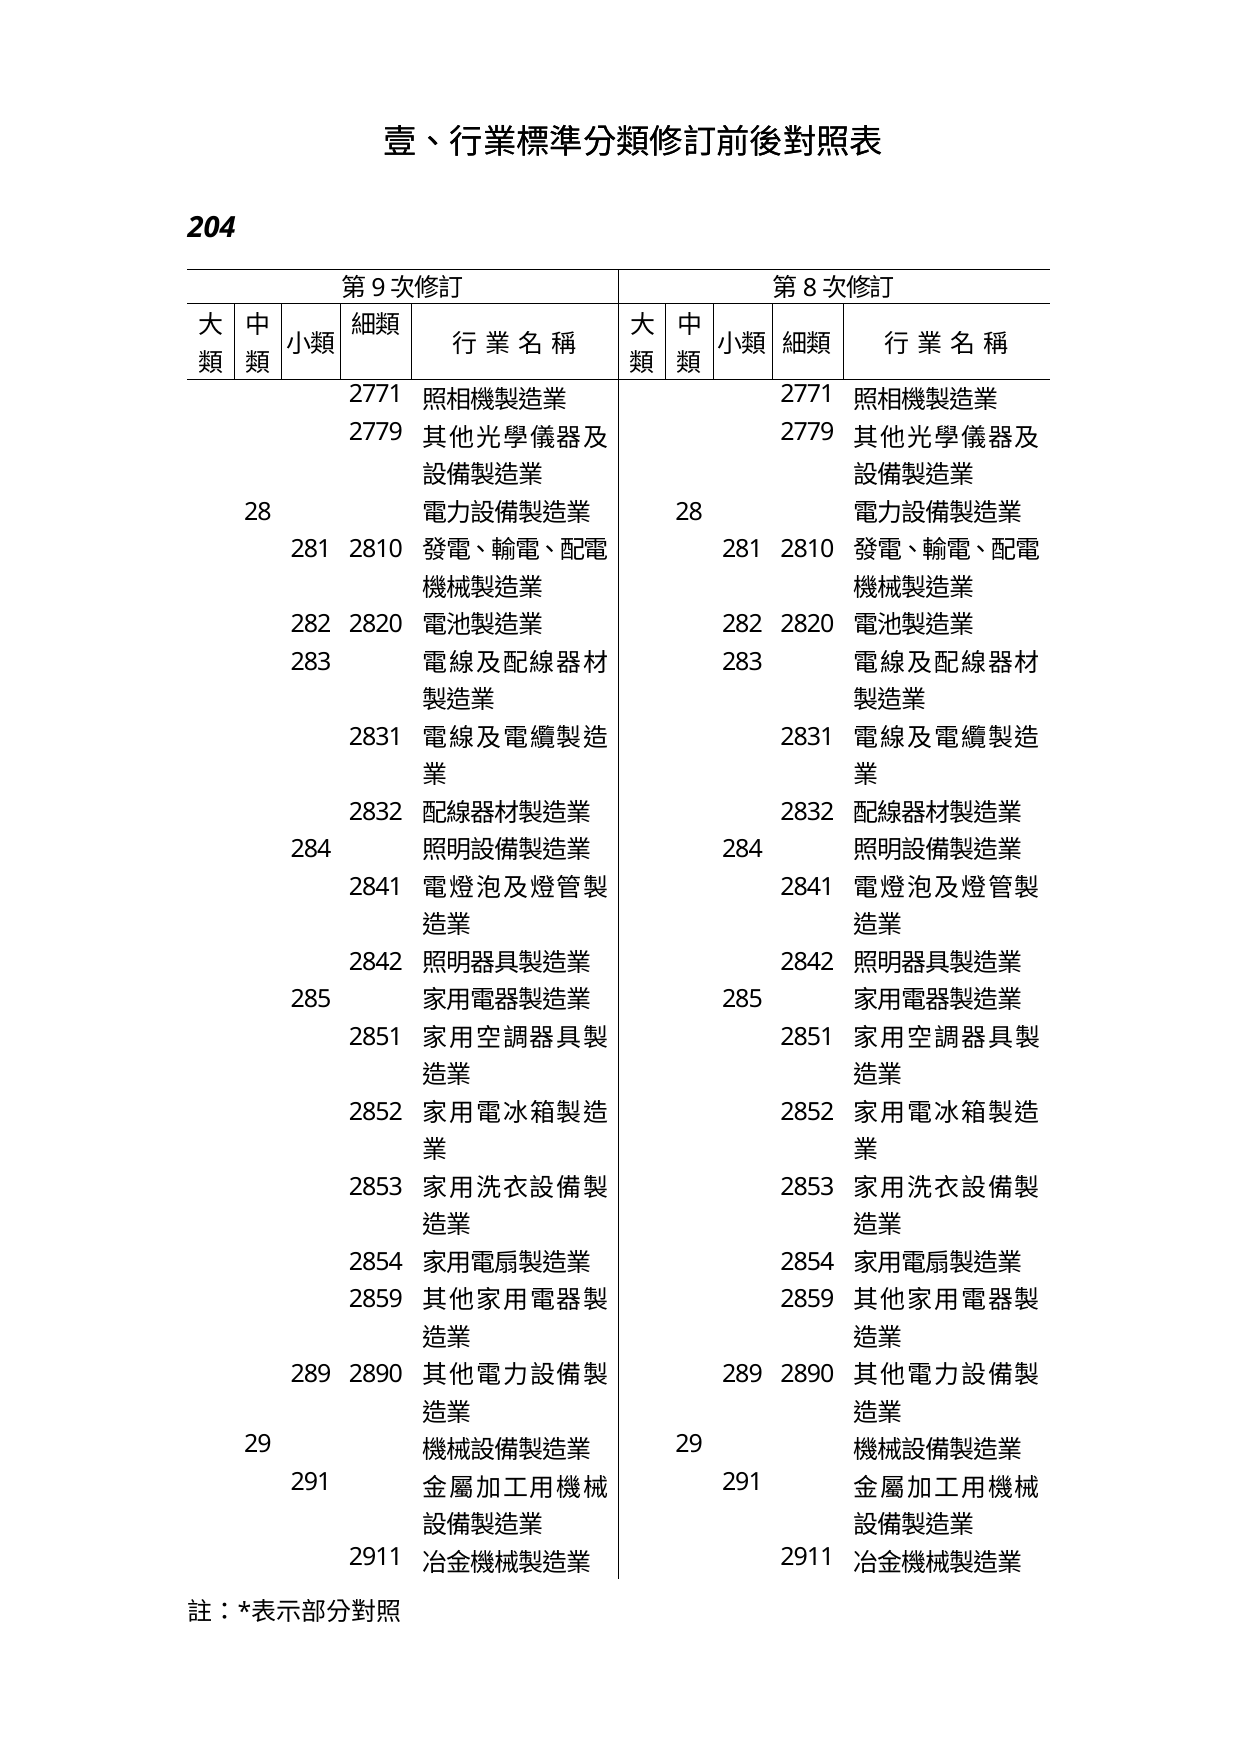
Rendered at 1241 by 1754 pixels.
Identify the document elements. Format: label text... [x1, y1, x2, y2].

table_cell 行 業 名 稱 [844, 304, 1050, 379]
table_cell [187, 1017, 234, 1092]
table_cell [772, 1429, 843, 1467]
table_cell 2842 [772, 942, 843, 979]
table_cell [187, 1467, 234, 1542]
table_cell [713, 717, 772, 792]
table_cell [282, 1092, 341, 1167]
table_cell 機械設備製造業 [843, 1429, 1050, 1467]
table_cell [713, 1542, 772, 1579]
table_cell [282, 1429, 341, 1467]
table_cell 電線及配線器材製造業 [843, 642, 1050, 717]
table_cell 配線器材製造業 [843, 792, 1050, 829]
table_cell 照明器具製造業 [843, 942, 1050, 979]
table_cell 2890 [341, 1354, 412, 1429]
table_cell [619, 417, 666, 492]
table_cell [619, 1242, 666, 1279]
table_cell 家用電扇製造業 [843, 1242, 1050, 1279]
table_cell 2851 [772, 1017, 843, 1092]
table_cell [187, 1279, 234, 1354]
table_cell 其他電力設備製造業 [843, 1354, 1050, 1429]
table_cell 283 [282, 642, 341, 717]
table_cell [713, 1279, 772, 1354]
table_cell [666, 529, 713, 604]
table_cell [772, 492, 843, 529]
table_cell 2820 [772, 604, 843, 642]
table_cell 2832 [341, 792, 412, 829]
table_cell [282, 1542, 341, 1579]
table_cell [235, 1092, 282, 1167]
table_cell 2820 [341, 604, 412, 642]
table_cell 家用電器製造業 [412, 979, 618, 1017]
table_cell [666, 942, 713, 979]
table_cell 2859 [341, 1279, 412, 1354]
table_cell 電池製造業 [412, 604, 618, 642]
table_cell [713, 1017, 772, 1092]
table_cell 照明設備製造業 [412, 829, 618, 867]
table_cell [187, 1542, 234, 1579]
table_cell 其他家用電器製造業 [412, 1279, 618, 1354]
table_cell [187, 492, 234, 529]
table_cell [187, 867, 234, 942]
table_cell [235, 1467, 282, 1542]
table_cell [187, 604, 234, 642]
table_cell [187, 979, 234, 1017]
table_cell [713, 1242, 772, 1279]
table_cell 282 [282, 604, 341, 642]
table_cell 冶金機械製造業 [843, 1542, 1050, 1579]
table_cell [282, 1279, 341, 1354]
table_cell 電線及電纜製造業 [843, 717, 1050, 792]
table_cell [341, 1429, 412, 1467]
table_cell 大類 [619, 304, 665, 379]
table_cell [341, 642, 412, 717]
table_cell [282, 417, 341, 492]
table_cell 281 [282, 529, 341, 604]
table_cell 285 [713, 979, 772, 1017]
table_cell [772, 1467, 843, 1542]
table_cell 金屬加工用機械設備製造業 [412, 1467, 618, 1542]
table_cell 2851 [341, 1017, 412, 1092]
table_cell [666, 1242, 713, 1279]
table_cell 29 [235, 1429, 282, 1467]
table_cell 291 [713, 1467, 772, 1542]
table_cell 照相機製造業 [412, 380, 618, 417]
table_cell 281 [713, 529, 772, 604]
table_cell [282, 492, 341, 529]
table_cell [666, 792, 713, 829]
table_cell 2831 [772, 717, 843, 792]
table_cell 2854 [341, 1242, 412, 1279]
table_cell [235, 642, 282, 717]
table_cell 家用空調器具製造業 [843, 1017, 1050, 1092]
table_cell 2853 [772, 1167, 843, 1242]
table_cell 28 [666, 492, 713, 529]
table_cell [666, 717, 713, 792]
table_cell 家用洗衣設備製造業 [843, 1167, 1050, 1242]
table_cell 2853 [341, 1167, 412, 1242]
table_cell 中類 [666, 304, 713, 379]
table_cell 282 [713, 604, 772, 642]
table_cell [282, 792, 341, 829]
table_cell 小類 [714, 304, 772, 379]
table_cell [772, 642, 843, 717]
table_cell 電力設備製造業 [843, 492, 1050, 529]
table_cell 電燈泡及燈管製造業 [412, 867, 618, 942]
table_cell 其他家用電器製造業 [843, 1279, 1050, 1354]
table_cell [235, 1542, 282, 1579]
table_cell [235, 1279, 282, 1354]
table_cell [619, 492, 666, 529]
table_cell [235, 1242, 282, 1279]
table_cell 283 [713, 642, 772, 717]
table_cell 2842 [341, 942, 412, 979]
table_cell [187, 380, 234, 417]
table_cell [619, 529, 666, 604]
table_cell 289 [713, 1354, 772, 1429]
table_cell [713, 1167, 772, 1242]
table_cell 照明設備製造業 [843, 829, 1050, 867]
table_cell [713, 1092, 772, 1167]
table_cell [187, 717, 234, 792]
table_cell 29 [666, 1429, 713, 1467]
table_cell [619, 829, 666, 867]
table_cell [666, 1542, 713, 1579]
table_cell [713, 380, 772, 417]
table_cell 2841 [772, 867, 843, 942]
table_cell 家用電扇製造業 [412, 1242, 618, 1279]
table_cell [341, 829, 412, 867]
table_cell 電力設備製造業 [412, 492, 618, 529]
table_cell 2810 [772, 529, 843, 604]
table_cell 其他光學儀器及設備製造業 [843, 417, 1050, 492]
table_cell [619, 1429, 666, 1467]
table_cell 小類 [282, 304, 340, 379]
table_cell [619, 1092, 666, 1167]
table_header 第8次修訂 [619, 270, 1050, 303]
table_cell 2779 [341, 417, 412, 492]
table_cell [619, 1279, 666, 1354]
table_cell 285 [282, 979, 341, 1017]
table_cell [282, 942, 341, 979]
table_cell [666, 417, 713, 492]
table_cell 2852 [341, 1092, 412, 1167]
table_cell 289 [282, 1354, 341, 1429]
table_cell [187, 829, 234, 867]
table_cell 配線器材製造業 [412, 792, 618, 829]
table_cell [619, 1017, 666, 1092]
table_cell [187, 1354, 234, 1429]
table_cell 行 業 名 稱 [412, 304, 618, 379]
table_cell [619, 642, 666, 717]
table_cell [282, 717, 341, 792]
table_cell [666, 867, 713, 942]
table_cell [235, 867, 282, 942]
table_cell 2771 [341, 380, 412, 417]
table_cell 2832 [772, 792, 843, 829]
table_cell [619, 979, 666, 1017]
table_cell 家用電冰箱製造業 [412, 1092, 618, 1167]
table_cell [666, 979, 713, 1017]
table_cell 家用洗衣設備製造業 [412, 1167, 618, 1242]
table_cell [619, 1354, 666, 1429]
table_cell [619, 792, 666, 829]
table_cell 冶金機械製造業 [412, 1542, 618, 1579]
table_cell [772, 979, 843, 1017]
table_cell [341, 492, 412, 529]
table_cell 2831 [341, 717, 412, 792]
table_cell [619, 604, 666, 642]
table_cell 照明器具製造業 [412, 942, 618, 979]
table_cell 其他電力設備製造業 [412, 1354, 618, 1429]
table_cell 機械設備製造業 [412, 1429, 618, 1467]
table_cell [235, 529, 282, 604]
table_cell 電燈泡及燈管製造業 [843, 867, 1050, 942]
table_cell [235, 1167, 282, 1242]
table_cell [282, 1167, 341, 1242]
table_cell [235, 417, 282, 492]
table_header 第9次修訂 [187, 270, 618, 303]
table_cell [666, 1167, 713, 1242]
table_cell 家用電器製造業 [843, 979, 1050, 1017]
table_cell [666, 604, 713, 642]
table_cell [666, 642, 713, 717]
table_cell 28 [235, 492, 282, 529]
table_cell [187, 1242, 234, 1279]
table_cell [187, 1092, 234, 1167]
table_cell 2854 [772, 1242, 843, 1279]
table_cell 中類 [235, 304, 281, 379]
table_cell [282, 1242, 341, 1279]
table_cell [666, 1017, 713, 1092]
table_cell [666, 1279, 713, 1354]
table_cell [341, 979, 412, 1017]
table_cell [666, 380, 713, 417]
table_cell 家用電冰箱製造業 [843, 1092, 1050, 1167]
table_cell 2859 [772, 1279, 843, 1354]
table_cell 電線及電纜製造業 [412, 717, 618, 792]
table_cell [187, 1429, 234, 1467]
table_cell [187, 942, 234, 979]
table_cell [619, 717, 666, 792]
table_cell [713, 792, 772, 829]
table_cell [666, 829, 713, 867]
table_cell 2911 [341, 1542, 412, 1579]
table_cell 發電、輸電、配電機械製造業 [412, 529, 618, 604]
table_cell 2911 [772, 1542, 843, 1579]
table_cell 細類 [773, 304, 843, 379]
table_cell [187, 529, 234, 604]
table_cell [666, 1092, 713, 1167]
table_cell [713, 942, 772, 979]
table_cell [619, 1542, 666, 1579]
table_cell [341, 1467, 412, 1542]
table_cell 其他光學儀器及設備製造業 [412, 417, 618, 492]
table_cell [282, 1017, 341, 1092]
table_cell [235, 604, 282, 642]
table_cell [235, 717, 282, 792]
table_cell [619, 942, 666, 979]
table_cell 2890 [772, 1354, 843, 1429]
table_cell [187, 792, 234, 829]
table_cell 2841 [341, 867, 412, 942]
table_cell [235, 792, 282, 829]
table_cell 2771 [772, 380, 843, 417]
table_cell [619, 1167, 666, 1242]
table_cell [713, 417, 772, 492]
table_cell [187, 642, 234, 717]
table_cell 金屬加工用機械設備製造業 [843, 1467, 1050, 1542]
table_cell [187, 417, 234, 492]
table_cell [235, 380, 282, 417]
table_cell 細類 [341, 304, 411, 379]
table_cell [666, 1354, 713, 1429]
table_cell [235, 1017, 282, 1092]
table_cell 284 [713, 829, 772, 867]
table_cell [235, 1354, 282, 1429]
table_cell [619, 380, 666, 417]
table_cell [772, 829, 843, 867]
table_cell 發電、輸電、配電機械製造業 [843, 529, 1050, 604]
table_cell [619, 867, 666, 942]
table_cell [235, 829, 282, 867]
table_cell [619, 1467, 666, 1542]
table_cell 291 [282, 1467, 341, 1542]
table_cell 電線及配線器材製造業 [412, 642, 618, 717]
table_cell 家用空調器具製造業 [412, 1017, 618, 1092]
table_cell [713, 867, 772, 942]
table_cell 2852 [772, 1092, 843, 1167]
table_cell [282, 867, 341, 942]
table_cell [713, 492, 772, 529]
table_cell 照相機製造業 [843, 380, 1050, 417]
table_cell [282, 380, 341, 417]
table_cell 2810 [341, 529, 412, 604]
table_cell [235, 942, 282, 979]
table_cell [235, 979, 282, 1017]
table_cell 2779 [772, 417, 843, 492]
table_cell [666, 1467, 713, 1542]
table_cell 284 [282, 829, 341, 867]
table_cell [713, 1429, 772, 1467]
table_cell [187, 1167, 234, 1242]
table_cell 電池製造業 [843, 604, 1050, 642]
table_cell 大類 [187, 304, 234, 379]
